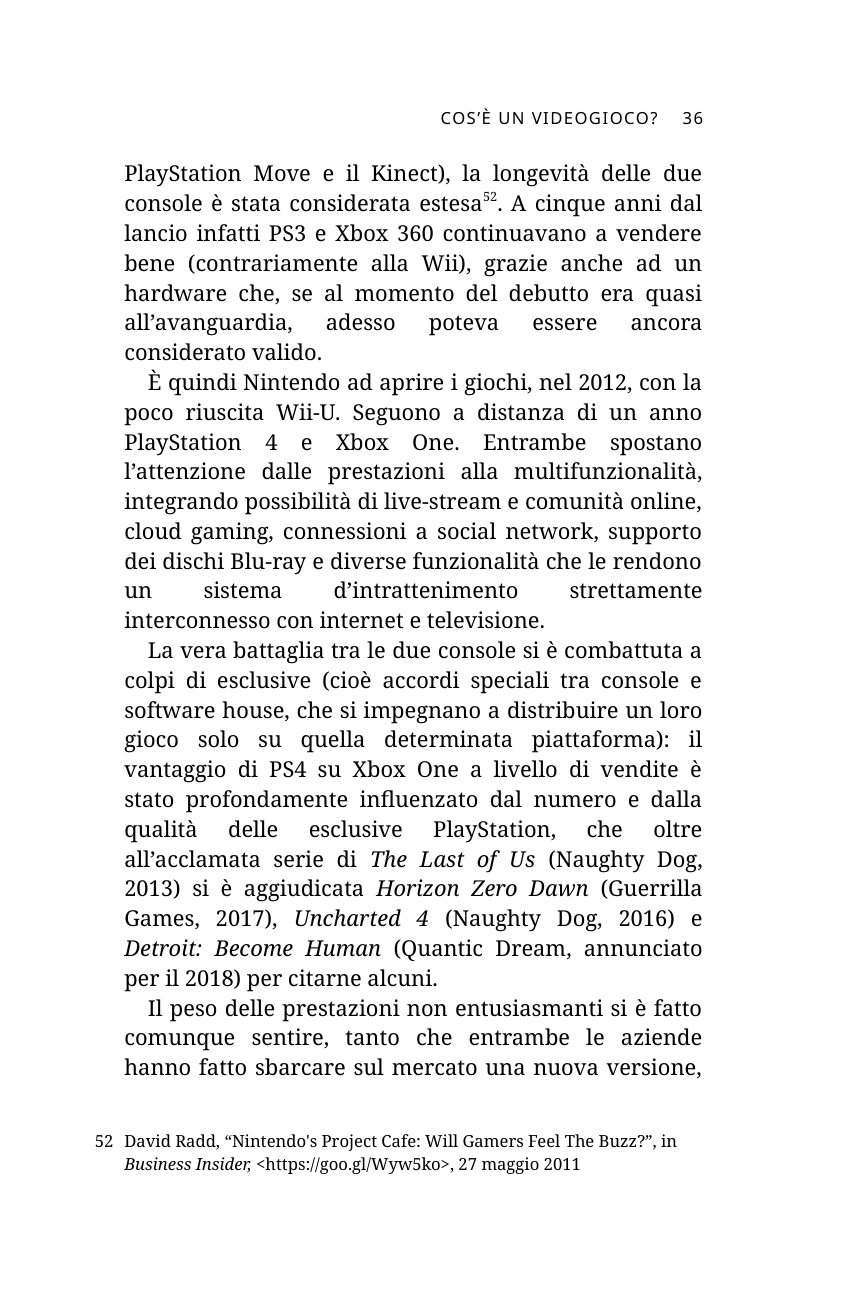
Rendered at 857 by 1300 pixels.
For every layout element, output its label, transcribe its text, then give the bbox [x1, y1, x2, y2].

text È quindi Nintendo ad aprire i giochi, nel 2012, con la poco riuscita Wii-U. Seguono a distanza di un anno PlayStation 4 e Xbox One. Entrambe spostano l’attenzione dalle prestazioni alla multifunzionalità, integrando possibilità di live-stream e comunità online, cloud gaming, connessioni a social network, supporto dei dischi Blu-ray e diverse funzionalità che le rendono un sistema d’intrattenimento strettamente interconnesso con internet e televisione. [124, 367, 703, 635]
text Il peso delle prestazioni non entusiasmanti si è fatto comunque sentire, tanto che entrambe le aziende hanno fatto sbarcare sul mercato una nuova versione, [124, 993, 703, 1082]
text David Radd, “Nintendo's Project Cafe: Will Gamers Feel The Buzz?”, in Business Insider, <https://goo.gl/Wyw5ko>, 27 maggio 2011 [94, 1130, 703, 1175]
text PlayStation Move e il Kinect), la longevità delle due console è stata considerata estesa. A cinque anni dal lancio infatti PS3 e Xbox 360 continuavano a vendere bene (contrariamente alla Wii), grazie anche ad un hardware che, se al momento del debutto era quasi all’avanguardia, adesso poteva essere ancora considerato valido. [124, 158, 703, 367]
text La vera battaglia tra le due console si è combattuta a colpi di esclusive (cioè accordi speciali tra console e software house, che si impegnano a distribuire un loro gioco solo su quella determinata piattaforma): il vantaggio di PS4 su Xbox One a livello di vendite è stato profondamente influenzato dal numero e dalla qualità delle esclusive PlayStation, che oltre all’acclamata serie di The Last of Us (Naughty Dog, 2013) si è aggiudicata Horizon Zero Dawn (Guerrilla Games, 2017), Uncharted 4 (Naughty Dog, 2016) e Detroit: Become Human (Quantic Dream, annunciato per il 2018) per citarne alcuni. [124, 635, 703, 993]
